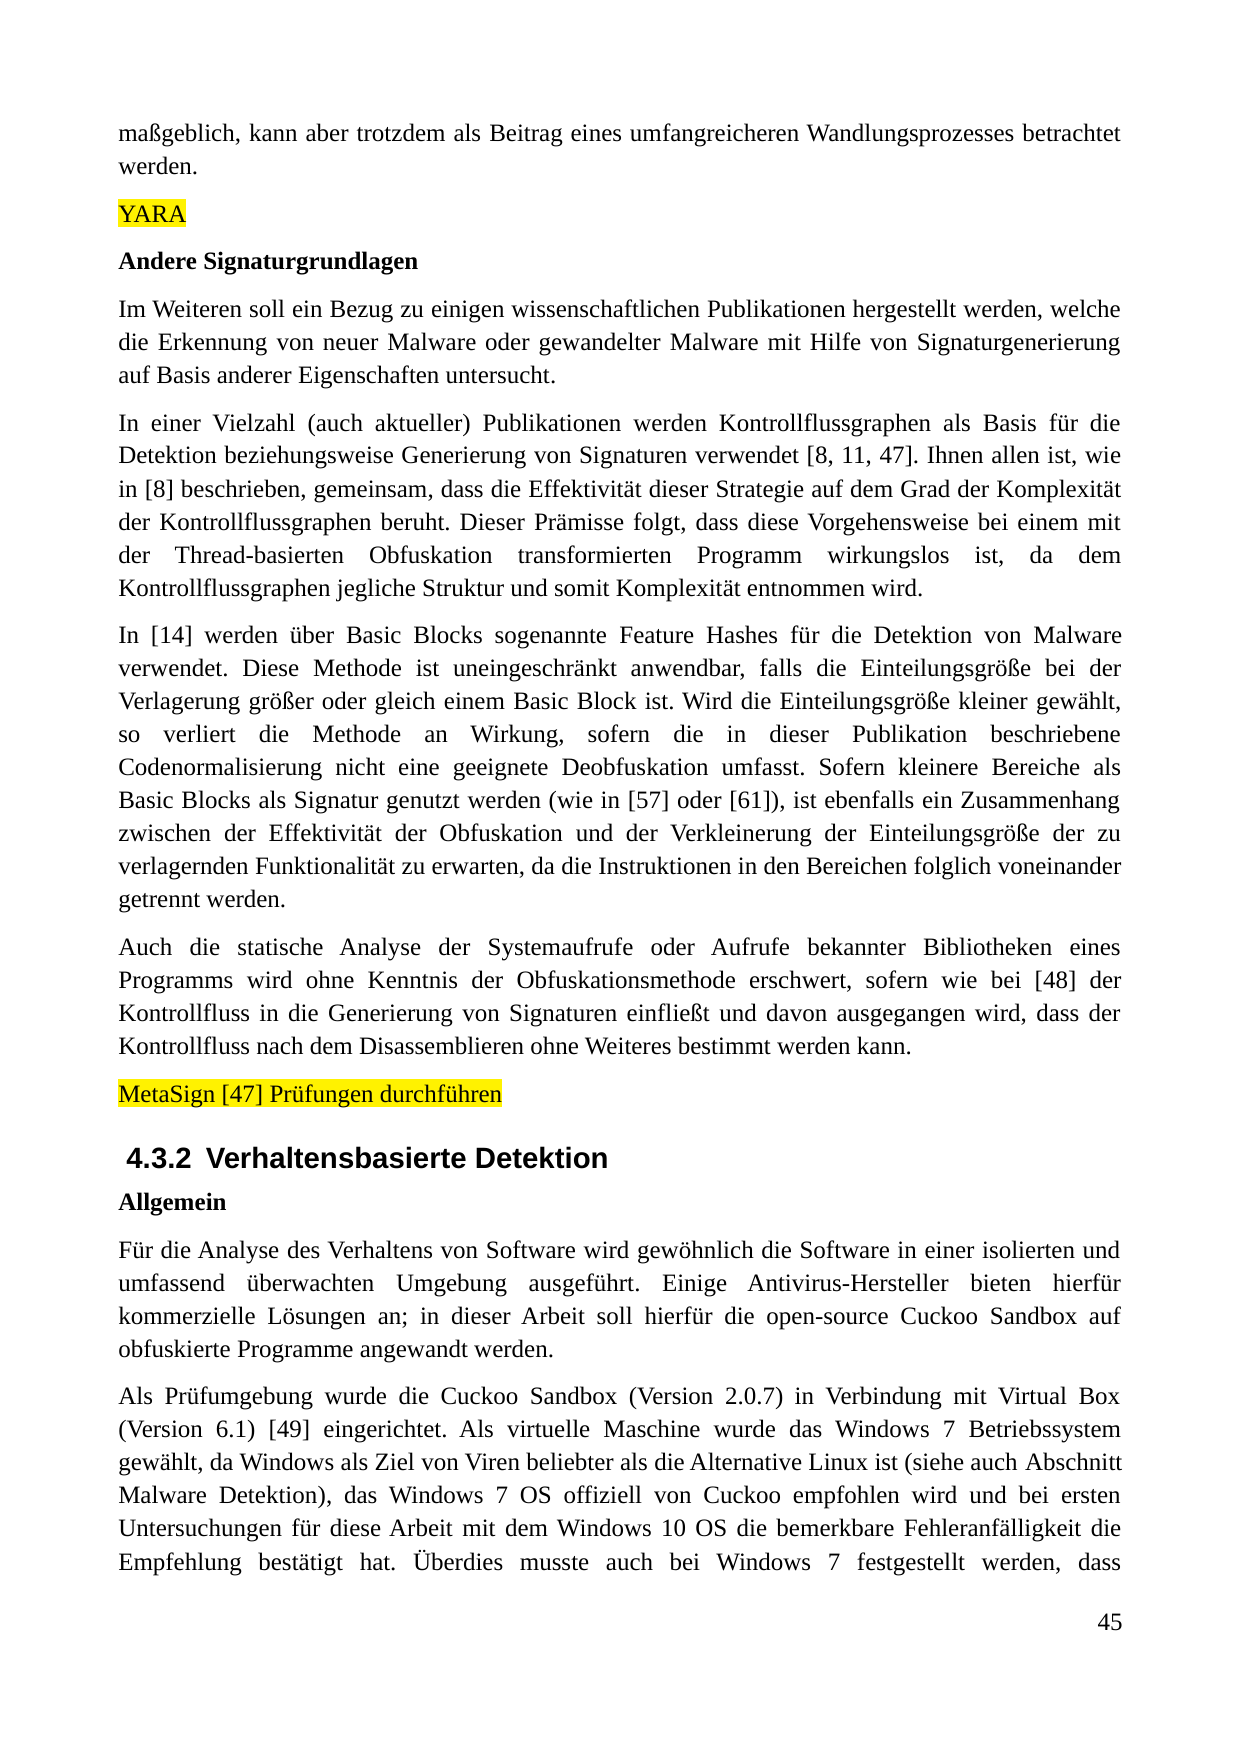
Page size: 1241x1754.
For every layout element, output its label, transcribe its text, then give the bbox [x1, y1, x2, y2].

text In [14] werden über Basic Blocks sogenannte Feature Hashes für die Detektion von Malware verwendet. Diese Methode ist uneingeschränkt anwendbar, falls die Einteilungsgröße bei der Verlagerung größer oder gleich einem Basic Block ist. Wird die Einteilungsgröße kleiner gewählt, so verliert die Methode an Wirkung, sofern die in dieser Publikation beschriebene Codenormalisierung nicht eine geeignete Deobfuskation umfasst. Sofern kleinere Bereiche als Basic Blocks als Signatur genutzt werden (wie in [57] oder [61]), ist ebenfalls ein Zusammenhang zwischen der Effektivität der Obfuskation und der Verkleinerung der Einteilungsgröße der zu verlagernden Funktionalität zu erwarten, da die Instruktionen in den Bereichen folglich voneinander getrennt werden. [118, 620, 1122, 913]
text Auch die statische Analyse der Systemaufrufe oder Aufrufe bekannter Bibliotheken eines Programms wird ohne Kenntnis der Obfuskationsmethode erschwert, sofern wie bei [48] der Kontrollfluss in die Generierung von Signaturen einfließt und davon ausgegangen wird, dass der Kontrollfluss nach dem Disassemblieren ohne Weiteres bestimmt werden kann. [118, 932, 1122, 1060]
text YARA [118, 199, 1122, 227]
text MetaSign [47] Prüfungen durchführen [118, 1079, 1122, 1107]
text Als Prüfumgebung wurde die Cuckoo Sandbox (Version 2.0.7) in Verbindung mit Virtual Box (Version 6.1) [49] eingerichtet. Als virtuelle Maschine wurde das Windows 7 Betriebssystem gewählt, da Windows als Ziel von Viren beliebter als die Alternative Linux ist (siehe auch Abschnitt Malware Detektion), das Windows 7 OS offiziell von Cuckoo empfohlen wird und bei ersten Untersuchungen für diese Arbeit mit dem Windows 10 OS die bemerkbare Fehleranfälligkeit die Empfehlung bestätigt hat. Überdies musste auch bei Windows 7 festgestellt werden, dass [118, 1381, 1122, 1575]
text Für die Analyse des Verhaltens von Software wird gewöhnlich die Software in einer isolierten und umfassend überwachten Umgebung ausgeführt. Einige Antivirus-Hersteller bieten hierfür kommerzielle Lösungen an; in dieser Arbeit soll hierfür die open-source Cuckoo Sandbox auf obfuskierte Programme angewandt werden. [118, 1235, 1122, 1363]
text Allgemein [118, 1187, 1122, 1216]
text Im Weiteren soll ein Bezug zu einigen wissenschaftlichen Publikationen hergestellt werden, welche die Erkennung von neuer Malware oder gewandelter Malware mit Hilfe von Signaturgenerierung auf Basis anderer Eigenschaften untersucht. [118, 294, 1122, 389]
subtitle Verhaltensbasierte Detektion [118, 1141, 1122, 1175]
text In einer Vielzahl (auch aktueller) Publikationen werden Kontrollflussgraphen als Basis für die Detektion beziehungsweise Generierung von Signaturen verwendet [8, 11, 47]. Ihnen allen ist, wie in [8] beschrieben, gemeinsam, dass die Effektivität dieser Strategie auf dem Grad der Komplexität der Kontrollflussgraphen beruht. Dieser Prämisse folgt, dass diese Vorgehensweise bei einem mit der Thread-basierten Obfuskation transformierten Programm wirkungslos ist, da dem Kontrollflussgraphen jegliche Struktur und somit Komplexität entnommen wird. [118, 408, 1122, 601]
text maßgeblich, kann aber trotzdem als Beitrag eines umfangreicheren Wandlungsprozesses betrachtet werden. [118, 118, 1122, 180]
text Andere Signaturgrundlagen [118, 246, 1122, 275]
